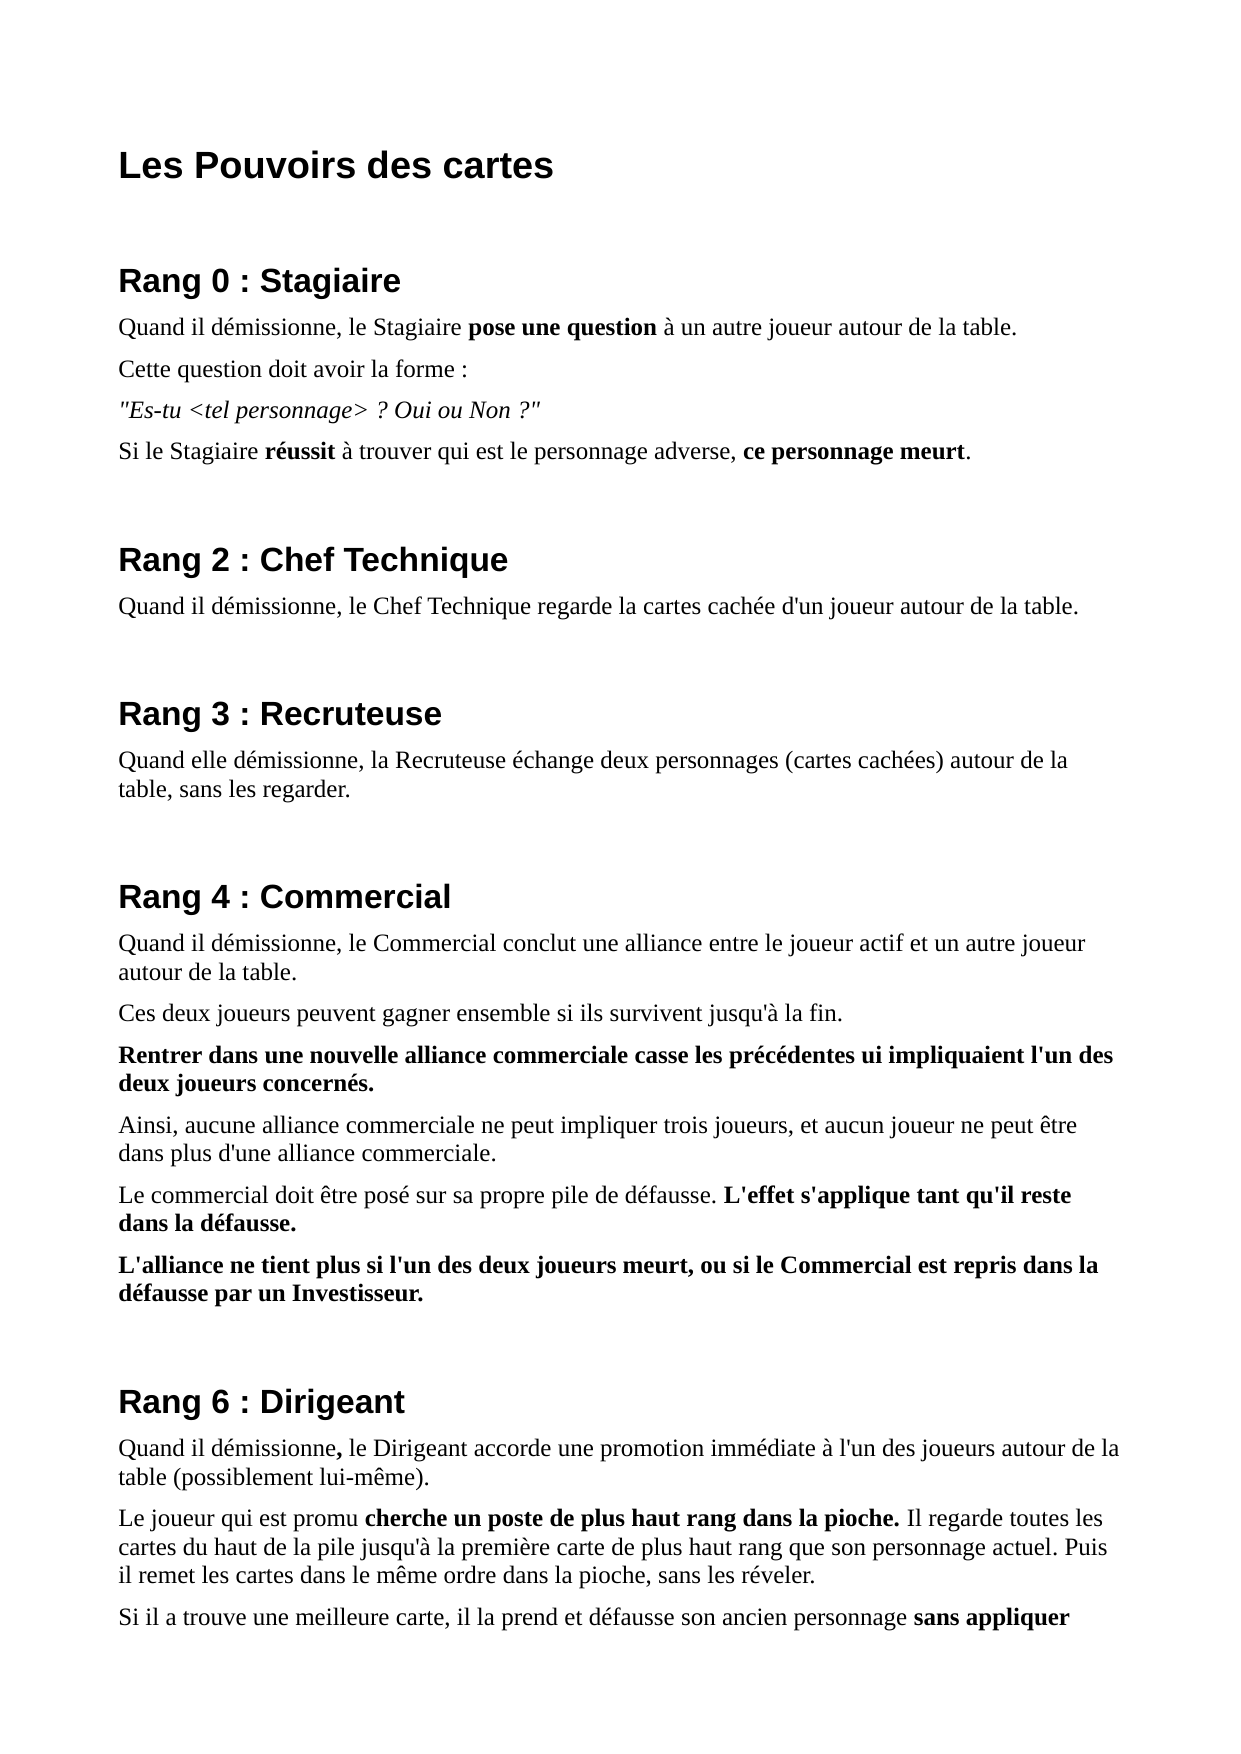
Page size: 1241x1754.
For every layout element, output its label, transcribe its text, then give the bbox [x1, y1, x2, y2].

text "Es-tu <tel personnage> ? Oui ou Non ?" [118, 395, 1122, 424]
text L'alliance ne tient plus si l'un des deux joueurs meurt, ou si le Commercial est repris dans la défausse par un Investisseur. [118, 1250, 1122, 1307]
text Ces deux joueurs peuvent gagner ensemble si ils survivent jusqu'à la fin. [118, 998, 1122, 1027]
subtitle Les Pouvoirs des cartes [118, 143, 1122, 187]
text Le commercial doit être posé sur sa propre pile de défausse. L'effet s'applique tant qu'il reste dans la défausse. [118, 1180, 1122, 1237]
text Quand il démissionne, le Commercial conclut une alliance entre le joueur actif et un autre joueur autour de la table. [118, 928, 1122, 986]
text Quand il démissionne, le Stagiaire pose une question à un autre joueur autour de la table. [118, 312, 1122, 341]
subtitle Rang 3 : Recruteuse [118, 694, 1122, 733]
text Quand il démissionne, le Dirigeant accorde une promotion immédiate à l'un des joueurs autour de la table (possiblement lui-même). [118, 1433, 1122, 1490]
subtitle Rang 4 : Commercial [118, 877, 1122, 916]
text Quand elle démissionne, la Recruteuse échange deux personnages (cartes cachées) autour de la table, sans les regarder. [118, 745, 1122, 803]
subtitle Rang 2 : Chef Technique [118, 539, 1122, 578]
text Ainsi, aucune alliance commerciale ne peut impliquer trois joueurs, et aucun joueur ne peut être dans plus d'une alliance commerciale. [118, 1110, 1122, 1167]
text Le joueur qui est promu cherche un poste de plus haut rang dans la pioche. Il regarde toutes les cartes du haut de la pile jusqu'à la première carte de plus haut rang que son personnage actuel. Puis il remet les cartes dans le même ordre dans la pioche, sans les réveler. [118, 1503, 1122, 1589]
text Rentrer dans une nouvelle alliance commerciale casse les précédentes ui impliquaient l'un des deux joueurs concernés. [118, 1040, 1122, 1097]
subtitle Rang 6 : Dirigeant [118, 1382, 1122, 1420]
text Cette question doit avoir la forme : [118, 354, 1122, 382]
text Quand il démissionne, le Chef Technique regarde la cartes cachée d'un joueur autour de la table. [118, 591, 1122, 619]
text Si le Stagiaire réussit à trouver qui est le personnage adverse, ce personnage meurt. [118, 436, 1122, 465]
text Si il a trouve une meilleure carte, il la prend et défausse son ancien personnage sans appliquer [118, 1602, 1122, 1630]
subtitle Rang 0 : Stagiaire [118, 261, 1122, 300]
